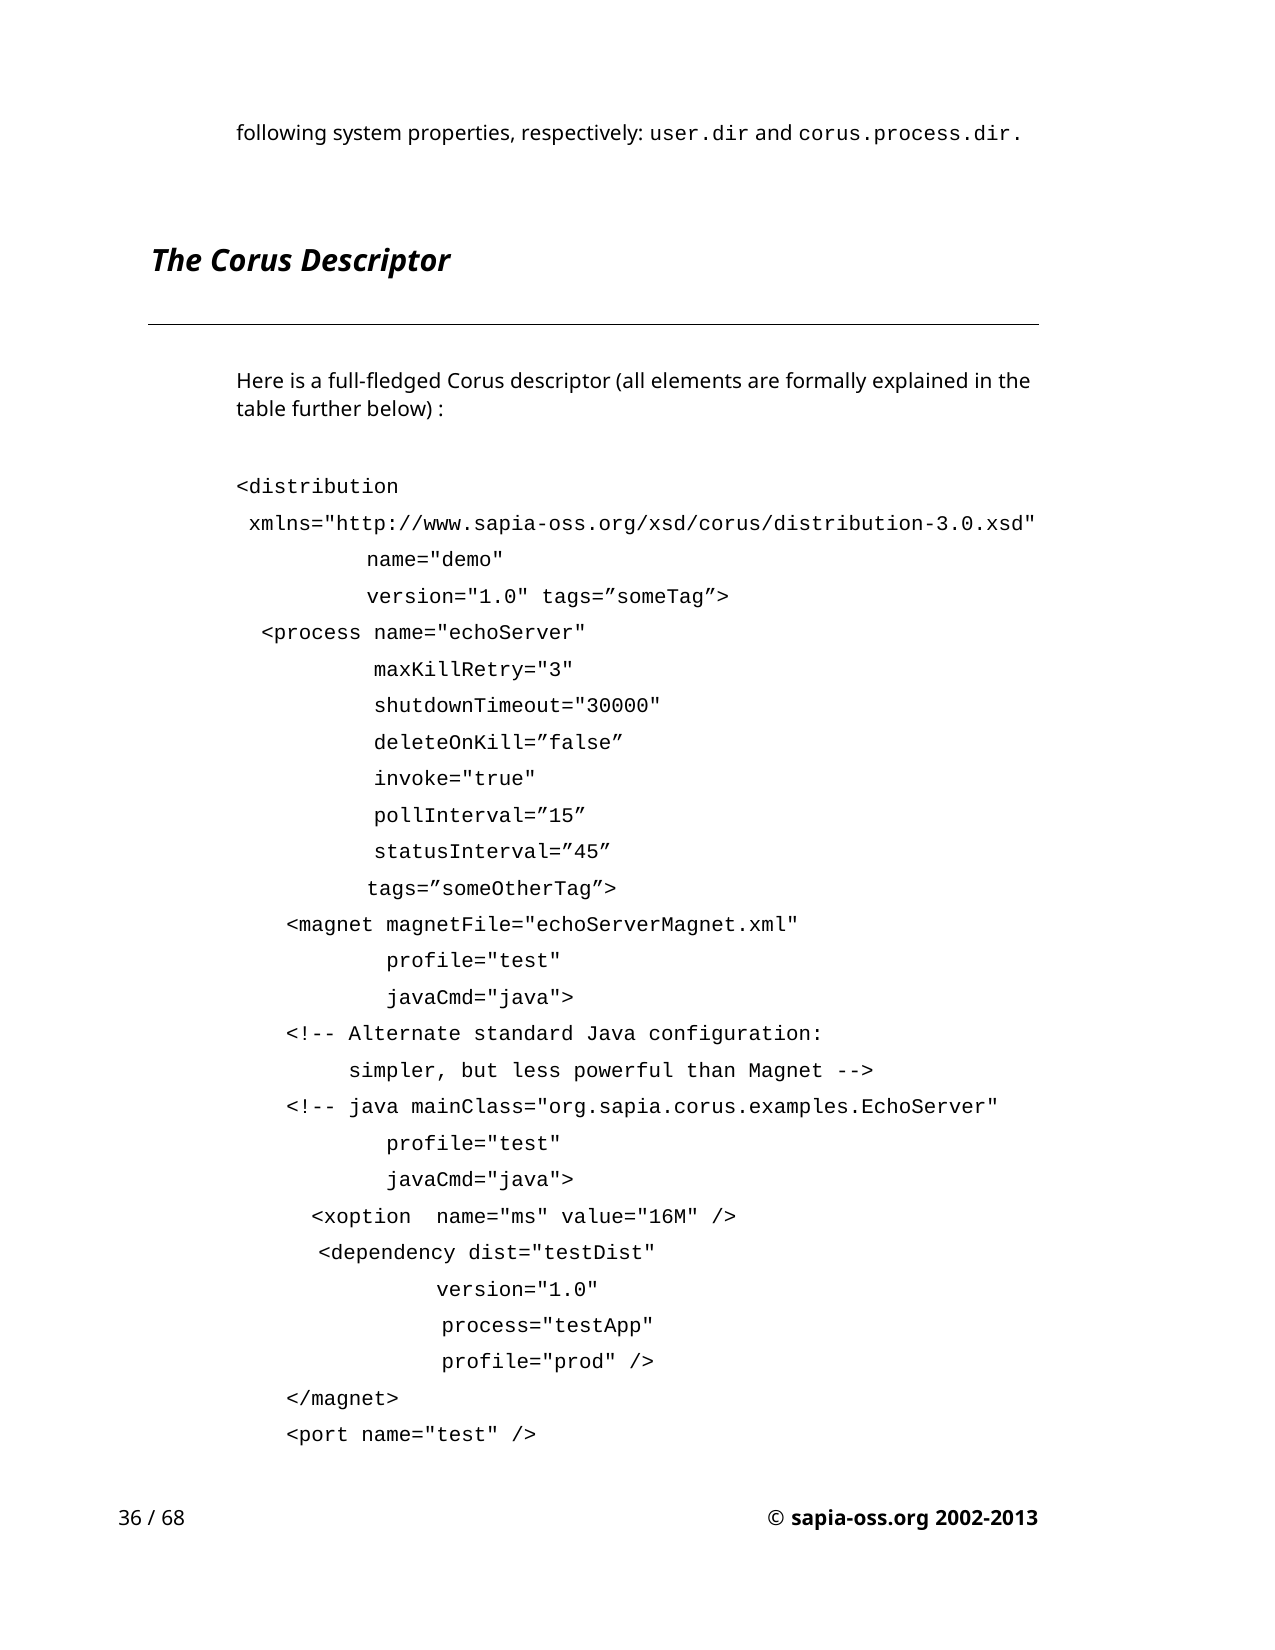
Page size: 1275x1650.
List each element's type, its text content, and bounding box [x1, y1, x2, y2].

text <xoption name="ms" value="16M" /> [236, 1206, 1039, 1229]
text <port name="test" /> [236, 1424, 1039, 1448]
text <magnet magnetFile="echoServerMagnet.xml" [236, 914, 1039, 938]
text following system properties, respectively: user.dir and corus.process.dir. [236, 118, 1039, 147]
text <process name="echoServer" [236, 622, 1039, 646]
text version="1.0" [236, 1278, 1039, 1302]
text <distribution [236, 476, 1039, 500]
text name="demo" [236, 549, 1039, 573]
text pollInterval=”15” [236, 804, 1039, 828]
text shutdownTimeout="30000" [236, 695, 1039, 719]
text javaCmd="java"> [236, 987, 1039, 1011]
text <!-- Alternate standard Java configuration: [118, 1023, 1039, 1047]
text deleteOnKill=”false” [236, 732, 1039, 756]
text javaCmd="java"> [236, 1169, 1039, 1193]
text profile="prod" /> [236, 1351, 1039, 1375]
text <!-- java mainClass="org.sapia.corus.examples.EchoServer" [236, 1096, 1039, 1120]
text process="testApp" [236, 1315, 1039, 1339]
text <dependency dist="testDist" [118, 1242, 1039, 1266]
text Here is a full-fledged Corus descriptor (all elements are formally explained in the table further below) : [236, 366, 1039, 423]
text maxKillRetry="3" [236, 659, 1039, 683]
text </magnet> [236, 1388, 1039, 1412]
text invoke="true" [236, 768, 1039, 792]
text version="1.0" tags=”someTag”> [236, 586, 1039, 610]
text simpler, but less powerful than Magnet --> [118, 1060, 1039, 1084]
text tags=”someOtherTag”> [236, 877, 1039, 901]
text profile="test" [236, 1133, 1039, 1157]
text profile="test" [236, 950, 1039, 974]
subtitle The Corus Descriptor [148, 236, 1039, 324]
text statusInterval=”45” [236, 841, 1039, 865]
text xmlns="http://www.sapia-oss.org/xsd/corus/distribution-3.0.xsd" [118, 513, 1039, 537]
